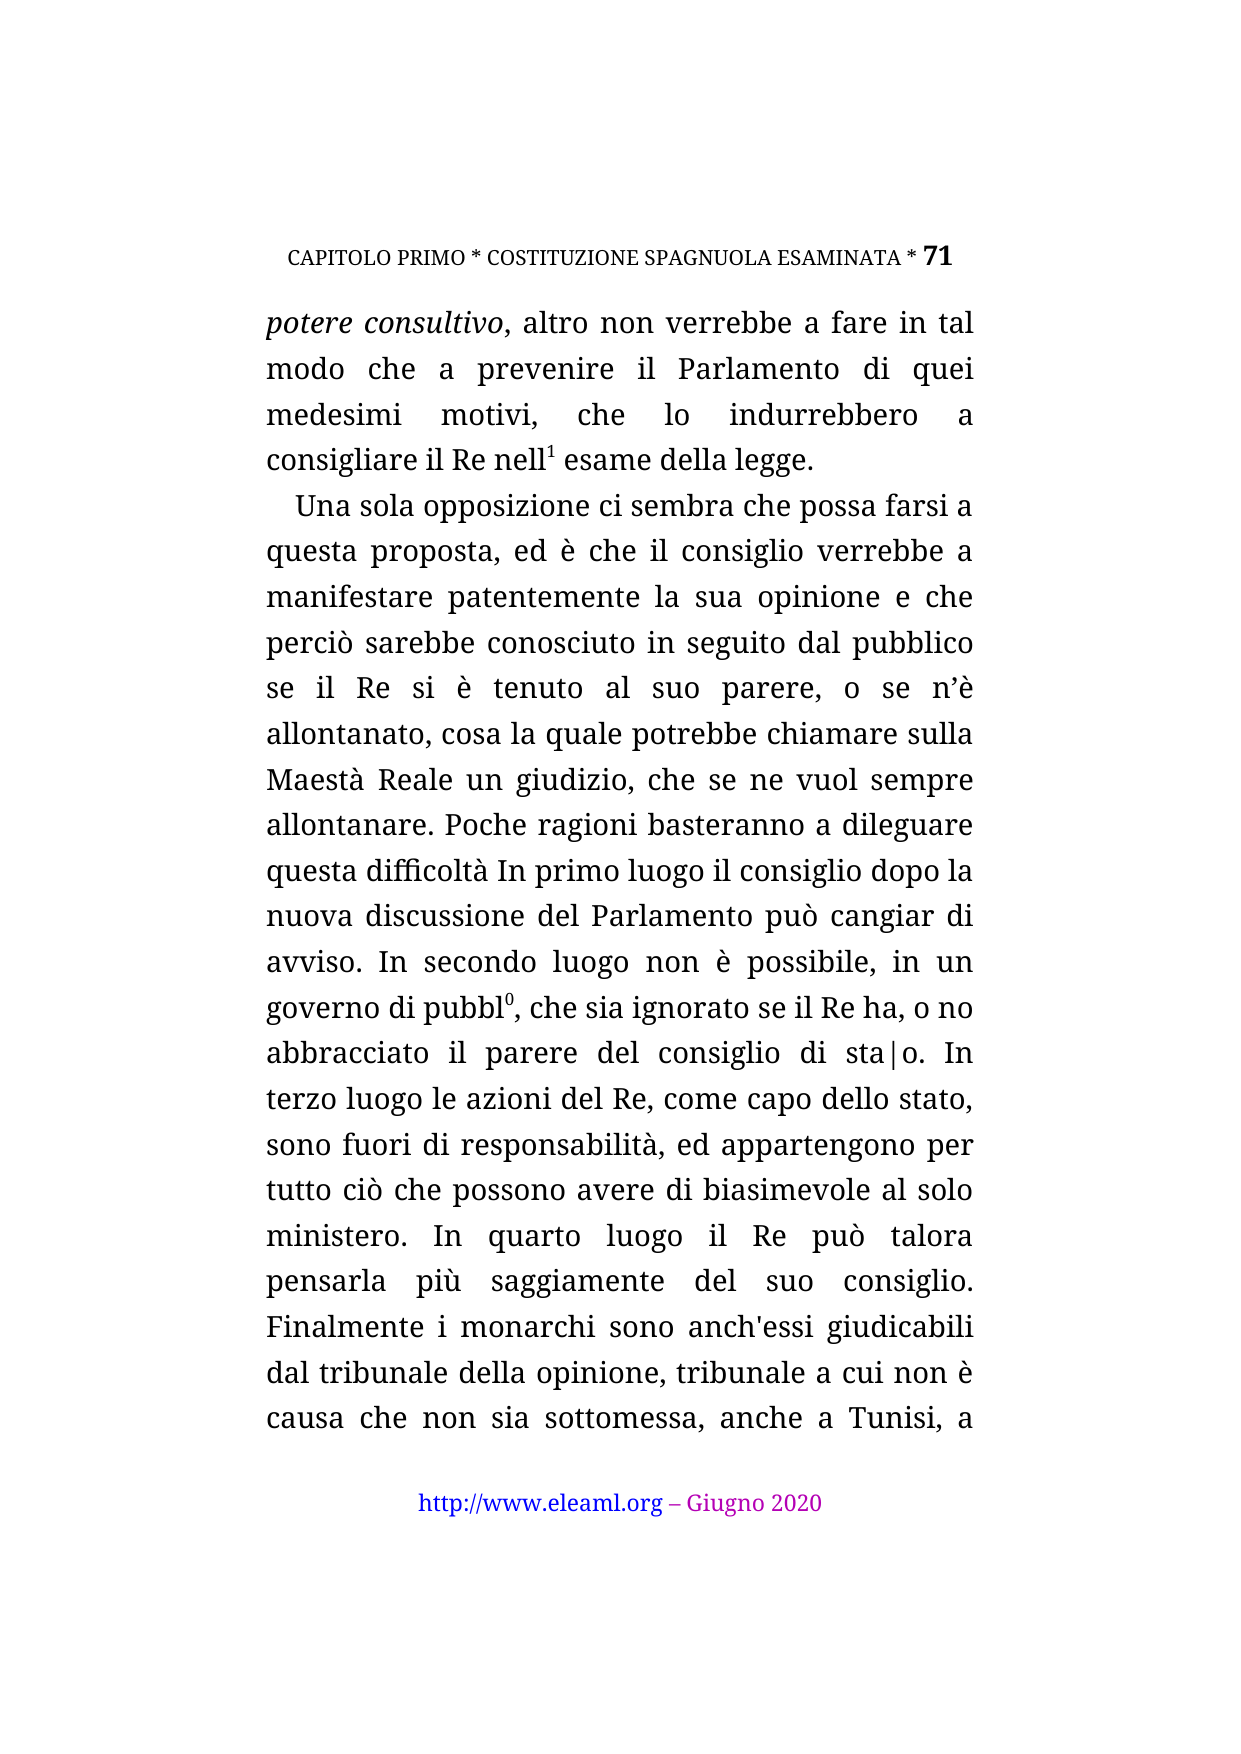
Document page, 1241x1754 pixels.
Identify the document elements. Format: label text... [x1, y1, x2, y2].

text potere consultivo, altro non verrebbe a fare in tal modo che a prevenire il Parlamento di quei medesimi motivi, che lo indurrebbero a consigliare il Re nell1 esame della legge. [266, 303, 974, 479]
text Una sola opposizione ci sembra che possa farsi a questa proposta, ed è che il consiglio verrebbe a manifestare patentemente la sua opinione e che perciò sarebbe conosciuto in seguito dal pubblico se il Re si è tenuto al suo parere, o se n’è allontanato, cosa la quale potrebbe chiamare sulla Maestà Reale un giudizio, che se ne vuol sempre allontanare. Poche ragioni basteranno a dileguare questa difficoltà In primo luogo il consiglio dopo la nuova discussione del Parlamento può cangiar di avviso. In secondo luogo non è possibile, in un governo di pubbl0, che sia ignorato se il Re ha, o no abbracciato il parere del consiglio di sta|o. In terzo luogo le azioni del Re, come capo dello stato, sono fuori di responsabilità, ed appartengono per tutto ciò che possono avere di biasimevole al solo ministero. In quarto luogo il Re può talora pensarla più saggiamente del suo consiglio. Finalmente i monarchi sono anch'essi giudicabili dal tribunale della opinione, tribunale a cui non è causa che non sia sottomessa, anche a Tunisi, a [266, 485, 974, 1437]
